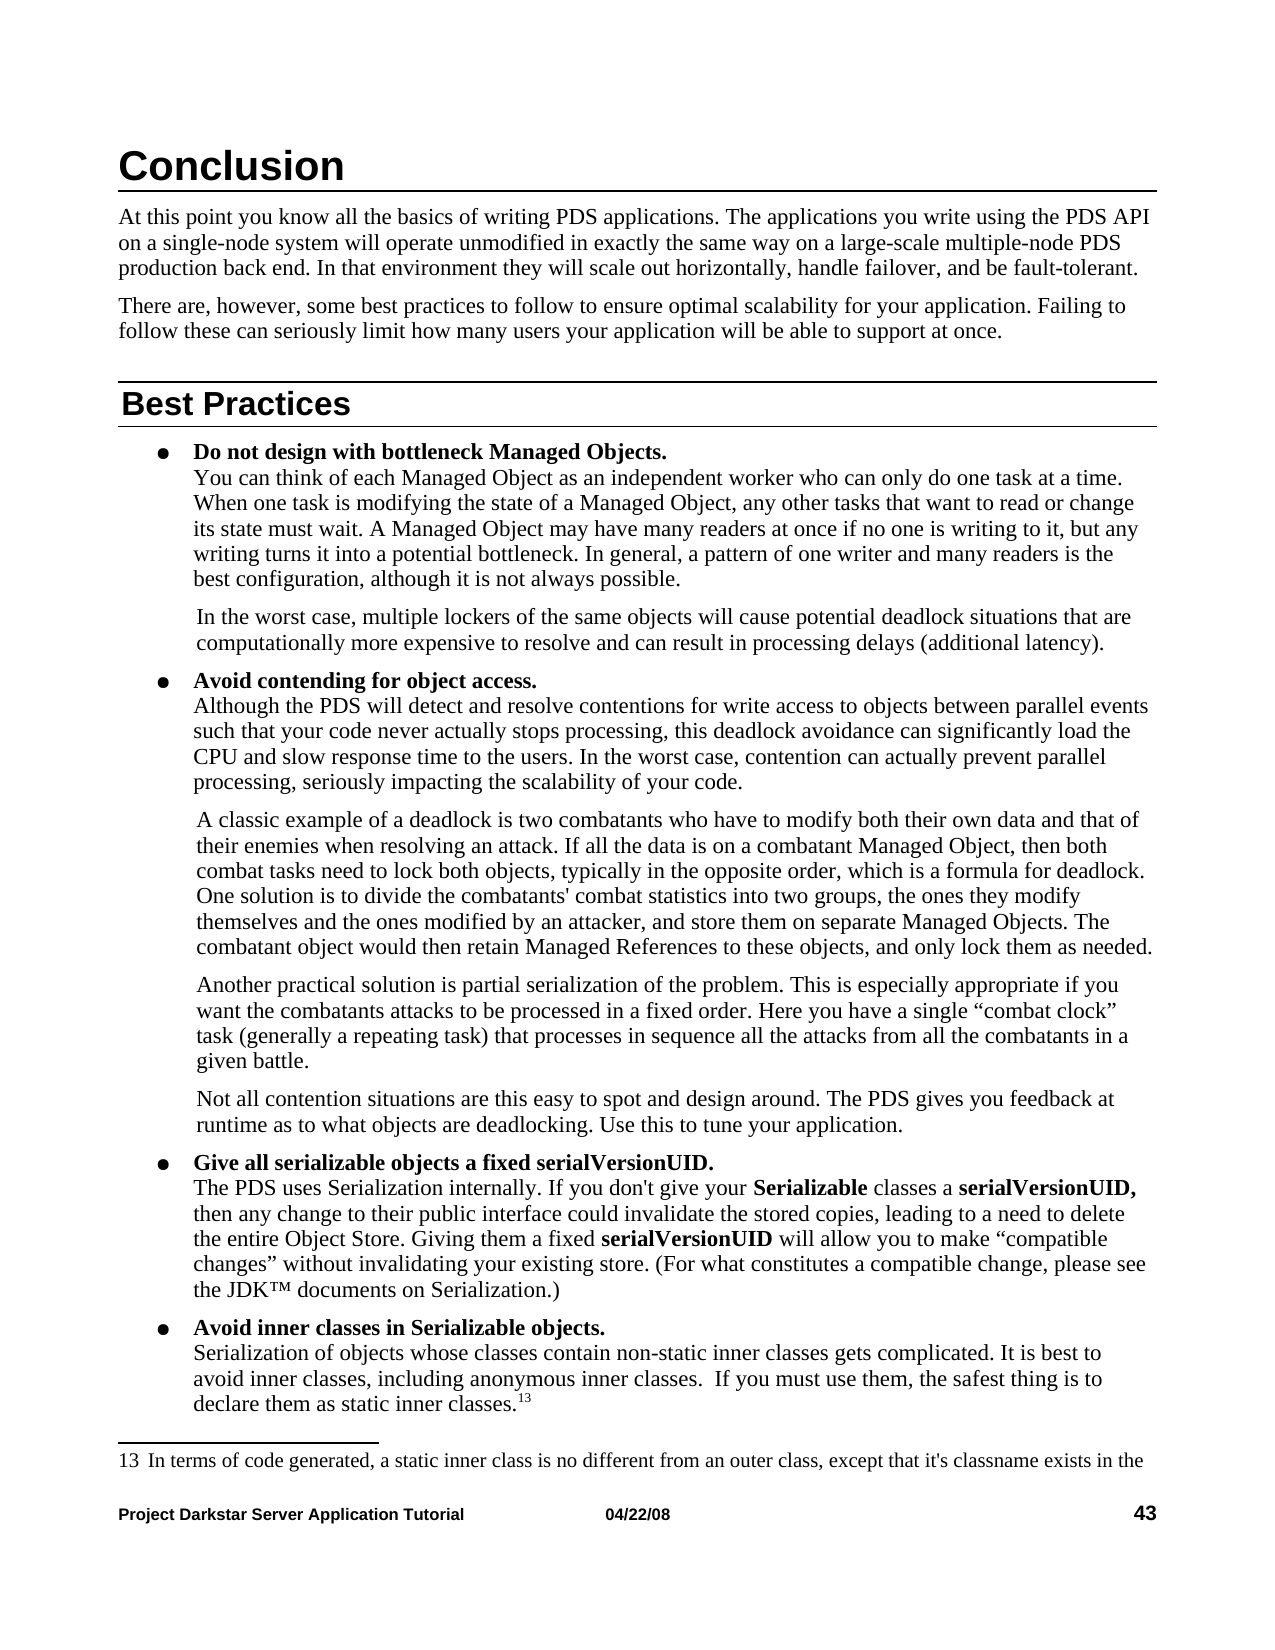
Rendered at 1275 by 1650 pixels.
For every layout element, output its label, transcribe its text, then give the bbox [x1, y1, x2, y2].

text A classic example of a deadlock is two combatants who have to modify both their own data and that of their enemies when resolving an attack. If all the data is on a combatant Managed Object, then both combat tasks need to lock both objects, typically in the opposite order, which is a formula for deadlock. One solution is to divide the combatants' combat statistics into two groups, the ones they modify themselves and the ones modified by an attacker, and store them on separate Managed Objects. The combatant object would then retain Managed References to these objects, and only lock them as needed. [196, 807, 1157, 960]
text Not all contention situations are this easy to spot and design around. The PDS gives you feedback at runtime as to what objects are deadlocking. Use this to tune your application. [196, 1086, 1157, 1137]
subtitle Conclusion [118, 143, 1157, 190]
list In terms of code generated, a static inner class is no different from an outer class, except that it's classname exists in the [118, 1449, 1157, 1472]
list Avoid contending for object access. Although the PDS will detect and resolve contentions for write access to objects between parallel events such that your code never actually stops processing, this deadlock avoidance can significantly load the CPU and slow response time to the users. In the worst case, contention can actually prevent parallel processing, seriously impacting the scalability of your code. [156, 668, 1157, 795]
text At this point you know all the basics of writing PDS applications. The applications you write using the PDS API on a single-node system will operate unmodified in exactly the same way on a large-scale multiple-node PDS production back end. In that environment they will scale out horizontally, handle failover, and be fault-tolerant. [118, 204, 1157, 281]
text There are, however, some best practices to follow to ensure optimal scalability for your application. Failing to follow these can seriously limit how many users your application will be able to support at once. [118, 293, 1157, 344]
text Another practical solution is partial serialization of the problem. This is especially appropriate if you want the combatants attacks to be processed in a fixed order. Here you have a single “combat clock” task (generally a repeating task) that processes in sequence all the attacks from all the combatants in a given battle. [196, 972, 1157, 1074]
list Give all serializable objects a fixed serialVersionUID. The PDS uses Serialization internally. If you don't give your Serializable classes a serialVersionUID, then any change to their public interface could invalidate the stored copies, leading to a need to delete the entire Object Store. Giving them a fixed serialVersionUID will allow you to make “compatible changes” without invalidating your existing store. (For what constitutes a compatible change, please see the JDK™ documents on Serialization.) [156, 1150, 1157, 1302]
list Avoid inner classes in Serializable objects. Serialization of objects whose classes contain non-static inner classes gets complicated. It is best to avoid inner classes, including anonymous inner classes. If you must use them, the safest thing is to declare them as static inner classes. [156, 1315, 1157, 1416]
list Do not design with bottleneck Managed Objects. You can think of each Managed Object as an independent worker who can only do one task at a time. When one task is modifying the state of a Managed Object, any other tasks that want to read or change its state must wait. A Managed Object may have many readers at once if no one is writing to it, but any writing turns it into a potential bottleneck. In general, a pattern of one writer and many readers is the best configuration, although it is not always possible. [156, 439, 1157, 592]
subtitle Best Practices [118, 383, 1157, 426]
text In the worst case, multiple lockers of the same objects will cause potential deadlock situations that are computationally more expensive to resolve and can result in processing delays (additional latency). [196, 604, 1157, 655]
